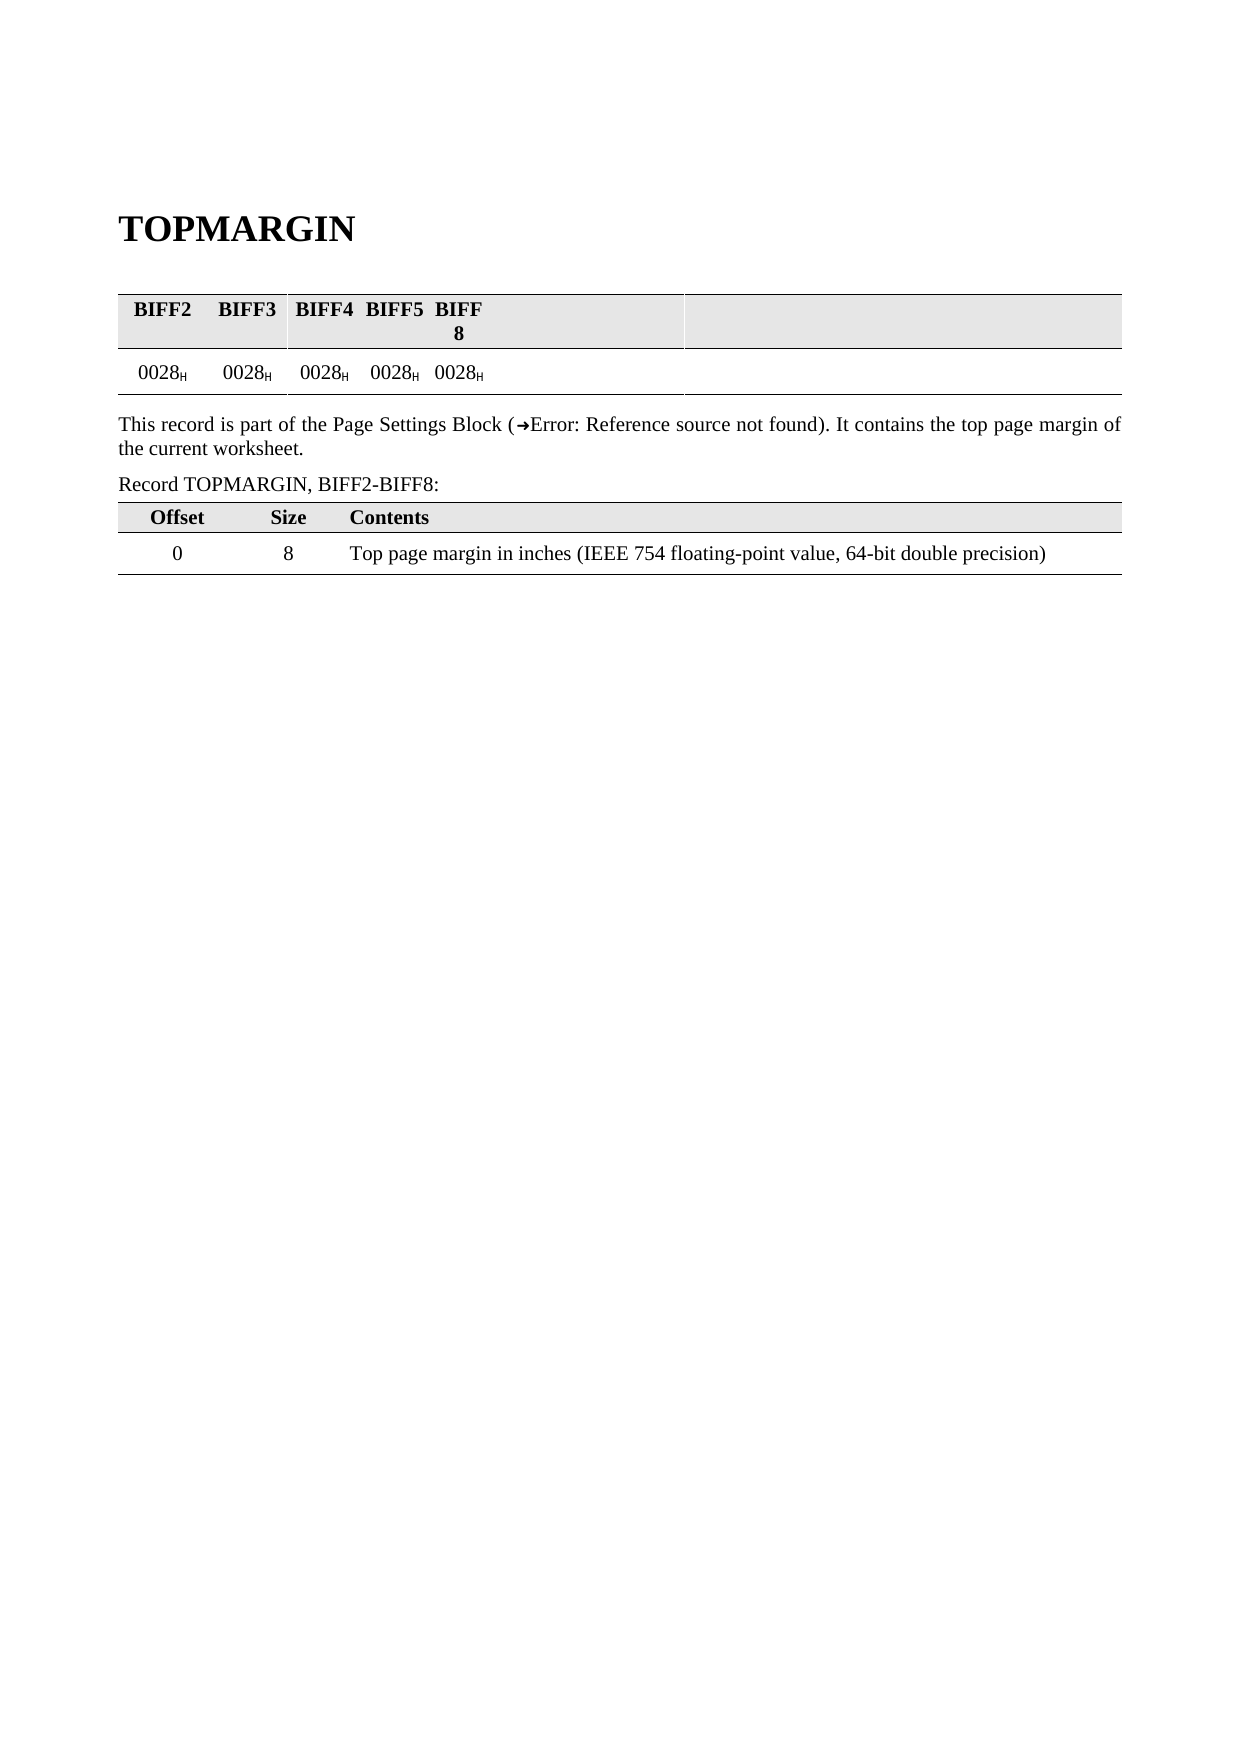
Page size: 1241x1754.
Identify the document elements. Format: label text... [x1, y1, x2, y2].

table_cell [545, 349, 596, 394]
table_cell [685, 349, 1122, 394]
table_header [685, 295, 1122, 348]
table_cell 8 [236, 533, 340, 574]
table_header [545, 295, 596, 348]
table_cell 0028H [361, 349, 428, 394]
table_header [489, 295, 545, 348]
table_cell 0028H [288, 349, 361, 394]
table_header [596, 295, 642, 348]
table_cell 0028H [207, 349, 287, 394]
table_header Offset [118, 503, 236, 532]
table_header BIFF5 [361, 295, 428, 348]
subtitle TOPMARGIN [118, 207, 1122, 250]
table_header Contents [340, 503, 1122, 532]
table_header BIFF3 [207, 295, 287, 348]
table_cell [489, 349, 545, 394]
text This record is part of the Page Settings Block (➜4.4). It contains the top page margin of the current worksheet. [118, 412, 1122, 460]
table_header Size [236, 503, 340, 532]
table_cell [596, 349, 642, 394]
table_cell 0028H [118, 349, 207, 394]
table_cell 0 [118, 533, 236, 574]
table_cell Top page margin in inches (IEEE 754 floating-point value, 64‑bit double precision) [340, 533, 1122, 574]
table_cell 0028H [428, 349, 489, 394]
table_header BIFF2 [118, 295, 207, 348]
text Record TOPMARGIN, BIFF2-BIFF8: [118, 472, 1122, 496]
table_cell [642, 349, 684, 394]
table_header [642, 295, 684, 348]
table_header BIFF4 [288, 295, 361, 348]
table_header BIFF8 [428, 295, 489, 348]
